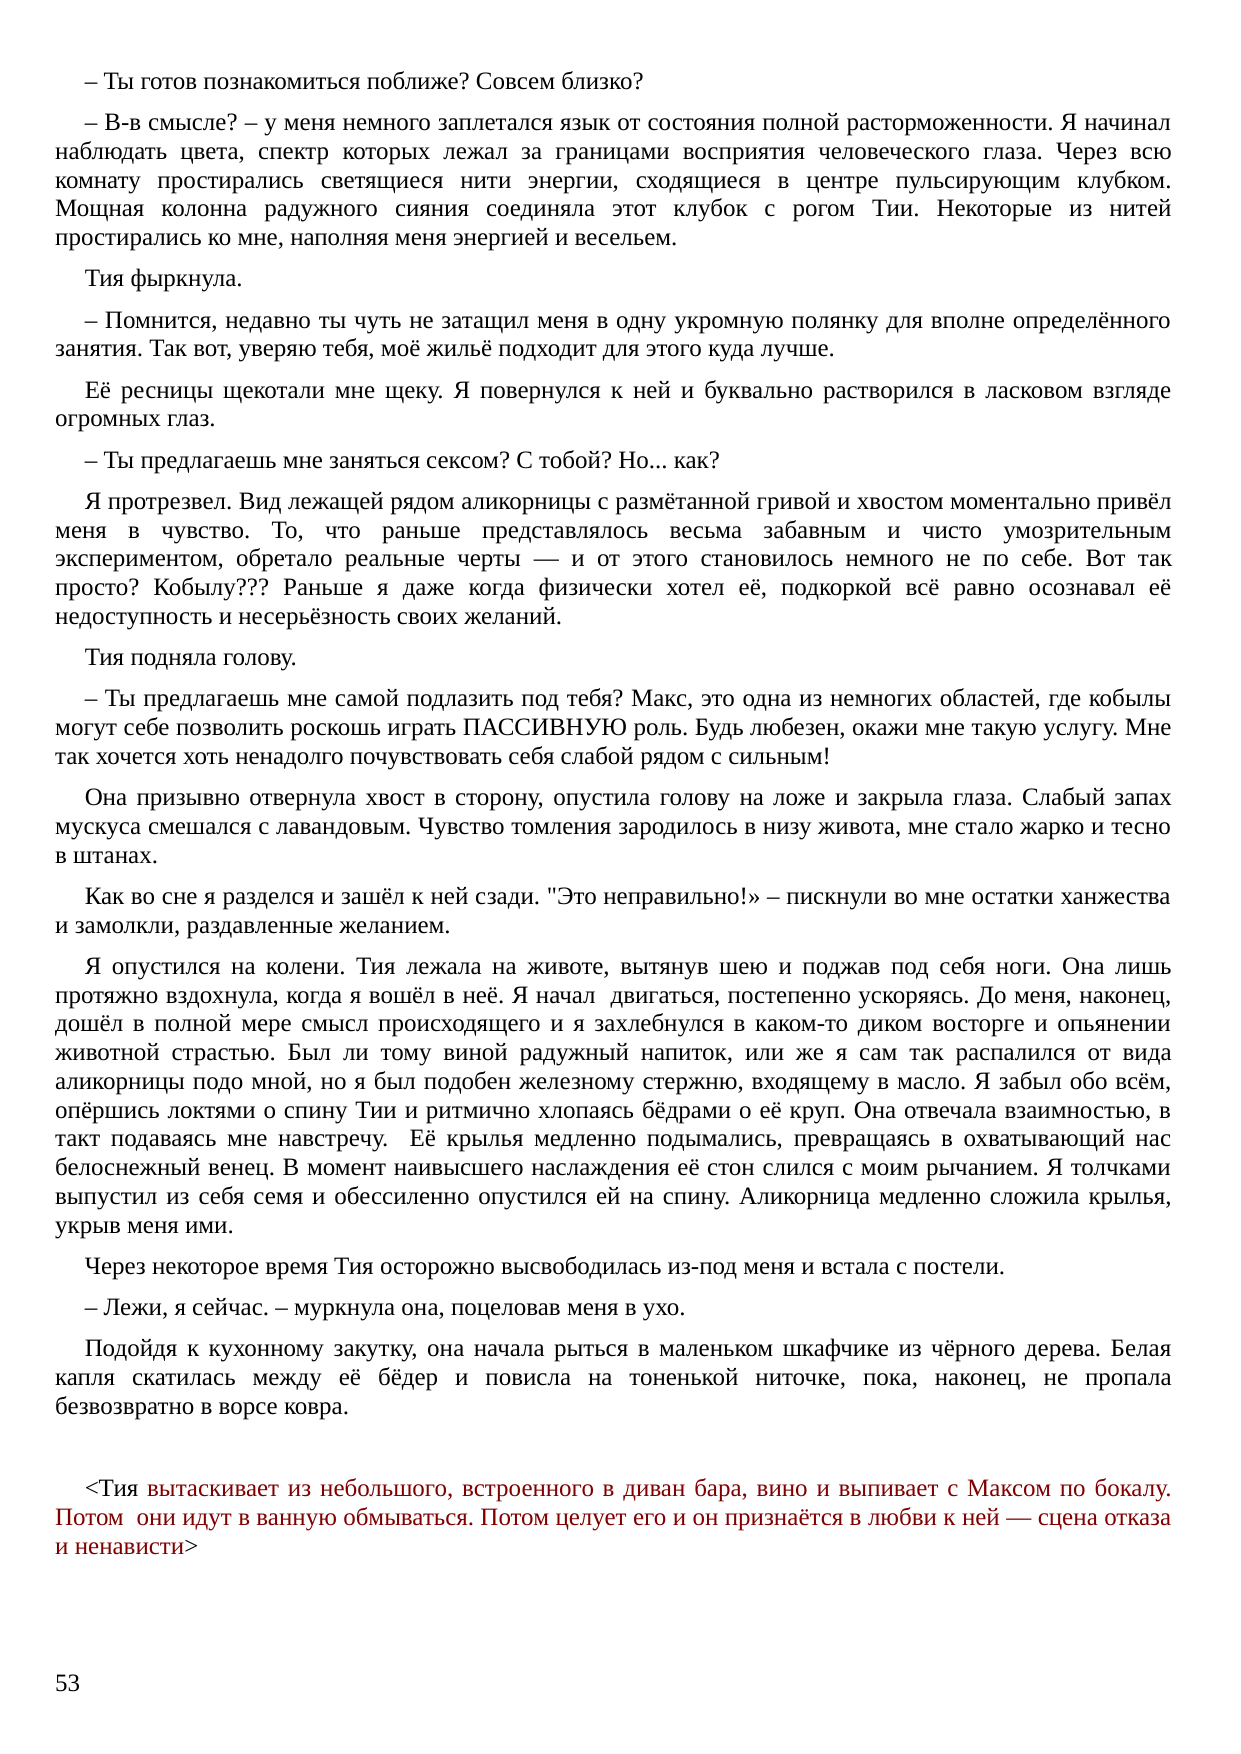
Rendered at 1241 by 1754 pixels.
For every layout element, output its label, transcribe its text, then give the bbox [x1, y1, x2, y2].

text Подойдя к кухонному закутку, она начала рыться в маленьком шкафчике из чёрного дерева. Белая капля скатилась между её бёдер и повисла на тоненькой ниточке, пока, наконец, не пропала безвозвратно в ворсе ковра. [55, 1333, 1173, 1420]
text <Тия вытаскивает из небольшого, встроенного в диван бара, вино и выпивает с Максом по бокалу. Потом они идут в ванную обмываться. Потом целует его и он признаётся в любви к ней — сцена отказа и ненависти> [55, 1473, 1173, 1560]
text Я протрезвел. Вид лежащей рядом аликорницы с размётанной гривой и хвостом моментально привёл меня в чувство. То, что раньше представлялось весьма забавным и чисто умозрительным экспериментом, обретало реальные черты — и от этого становилось немного не по себе. Вот так просто? Кобылу??? Раньше я даже когда физически хотел её, подкоркой всё равно осознавал её недоступность и несерьёзность своих желаний. [55, 486, 1173, 630]
text Тия подняла голову. [55, 642, 1173, 671]
text Через некоторое время Тия осторожно высвободилась из-под меня и встала с постели. [55, 1251, 1173, 1280]
text Я опустился на колени. Тия лежала на животе, вытянув шею и поджав под себя ноги. Она лишь протяжно вздохнула, когда я вошёл в неё. Я начал двигаться, постепенно ускоряясь. До меня, наконец, дошёл в полной мере смысл происходящего и я захлебнулся в каком-то диком восторге и опьянении животной страстью. Был ли тому виной радужный напиток, или же я сам так распалился от вида аликорницы подо мной, но я был подобен железному стержню, входящему в масло. Я забыл обо всём, опёршись локтями о спину Тии и ритмично хлопаясь бёдрами о её круп. Она отвечала взаимностью, в такт подаваясь мне навстречу. Её крылья медленно подымались, превращаясь в охватывающий нас белоснежный венец. В момент наивысшего наслаждения её стон слился с моим рычанием. Я толчками выпустил из себя семя и обессиленно опустился ей на спину. Аликорница медленно сложила крылья, укрыв меня ими. [55, 951, 1173, 1238]
text – Лежи, я сейчас. – муркнула она, поцеловав меня в ухо. [55, 1292, 1173, 1321]
text – Ты предлагаешь мне самой подлазить под тебя? Макс, это одна из немногих областей, где кобылы могут себе позволить роскошь играть ПАССИВНУЮ роль. Будь любезен, окажи мне такую услугу. Мне так хочется хоть ненадолго почувствовать себя слабой рядом с сильным! [55, 683, 1173, 770]
text – Ты готов познакомиться поближе? Совсем близко? [55, 66, 1173, 95]
text Тия фыркнула. [55, 263, 1173, 292]
text – Помнится, недавно ты чуть не затащил меня в одну укромную полянку для вполне определённого занятия. Так вот, уверяю тебя, моё жильё подходит для этого куда лучше. [55, 305, 1173, 362]
text Её ресницы щекотали мне щеку. Я повернулся к ней и буквально растворился в ласковом взгляде огромных глаз. [55, 375, 1173, 432]
text – В-в смысле? – у меня немного заплетался язык от состояния полной расторможенности. Я начинал наблюдать цвета, спектр которых лежал за границами восприятия человеческого глаза. Через всю комнату простирались светящиеся нити энергии, сходящиеся в центре пульсирующим клубком. Мощная колонна радужного сияния соединяла этот клубок с рогом Тии. Некоторые из нитей простирались ко мне, наполняя меня энергией и весельем. [55, 107, 1173, 251]
text Как во сне я разделся и зашёл к ней сзади. "Это неправильно!» – пискнули во мне остатки ханжества и замолкли, раздавленные желанием. [55, 881, 1173, 938]
text Она призывно отвернула хвост в сторону, опустила голову на ложе и закрыла глаза. Слабый запах мускуса смешался с лавандовым. Чувство томления зародилось в низу живота, мне стало жарко и тесно в штанах. [55, 782, 1173, 868]
text – Ты предлагаешь мне заняться сексом? С тобой? Но... как? [55, 445, 1173, 473]
